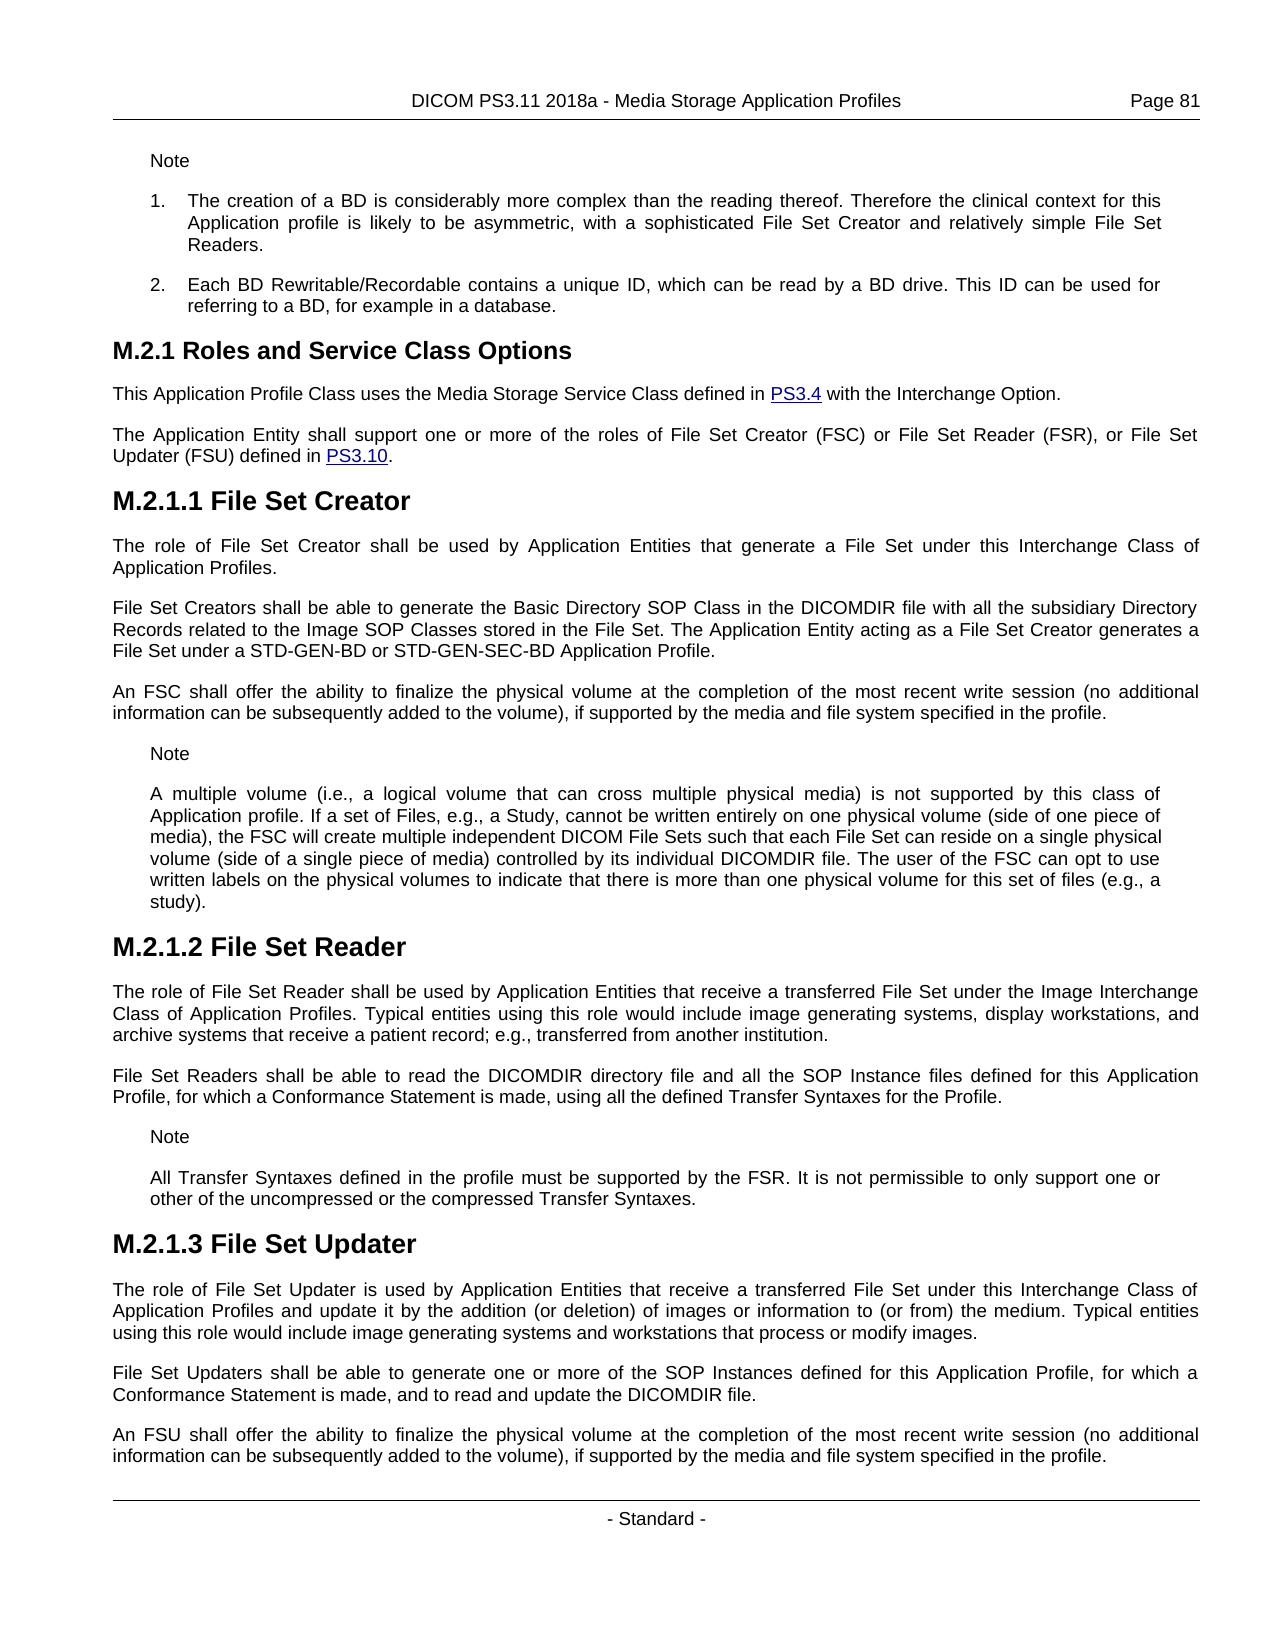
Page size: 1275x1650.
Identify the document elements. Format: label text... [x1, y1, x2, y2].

text The role of File Set Reader shall be used by Application Entities that receive a transferred File Set under the Image Interchange Class of Application Profiles. Typical entities using this role would include image generating systems, display workstations, and archive systems that receive a patient record; e.g., transferred from another institution. [112, 981, 1200, 1046]
text M.2.1 Roles and Service Class Options [112, 336, 1200, 364]
text All Transfer Syntaxes defined in the profile must be supported by the FSR. It is not permissible to only support one or other of the uncompressed or the compressed Transfer Syntaxes. [150, 1167, 1162, 1210]
text M.2.1.1 File Set Creator [112, 485, 1200, 517]
text Note [150, 1126, 1162, 1148]
text This Application Profile Class uses the Media Storage Service Class defined in PS3.4 with the Interchange Option. [112, 383, 1200, 405]
text An FSU shall offer the ability to finalize the physical volume at the completion of the most recent write session (no additional information can be subsequently added to the volume), if supported by the media and file system specified in the profile. [112, 1424, 1200, 1467]
text Note [150, 742, 1162, 764]
list Each BD Rewritable/Recordable contains a unique ID, which can be read by a BD drive. This ID can be used for referring to a BD, for example in a database. [150, 274, 1162, 317]
text File Set Updaters shall be able to generate one or more of the SOP Instances defined for this Application Profile, for which a Conformance Statement is made, and to read and update the DICOMDIR file. [112, 1362, 1200, 1405]
text The role of File Set Creator shall be used by Application Entities that generate a File Set under this Interchange Class of Application Profiles. [112, 535, 1200, 578]
list The creation of a BD is considerably more complex than the reading thereof. Therefore the clinical context for this Application profile is likely to be asymmetric, with a sophisticated File Set Creator and relatively simple File Set Readers. [150, 190, 1162, 255]
text File Set Readers shall be able to read the DICOMDIR directory file and all the SOP Instance files defined for this Application Profile, for which a Conformance Statement is made, using all the defined Transfer Syntaxes for the Profile. [112, 1064, 1200, 1107]
text An FSC shall offer the ability to finalize the physical volume at the completion of the most recent write session (no additional information can be subsequently added to the volume), if supported by the media and file system specified in the profile. [112, 681, 1200, 724]
text M.2.1.2 File Set Reader [112, 931, 1200, 962]
text File Set Creators shall be able to generate the Basic Directory SOP Class in the DICOMDIR file with all the subsidiary Directory Records related to the Image SOP Classes stored in the File Set. The Application Entity acting as a File Set Creator generates a File Set under a STD-GEN-BD or STD-GEN-SEC-BD Application Profile. [112, 597, 1200, 662]
text The role of File Set Updater is used by Application Entities that receive a transferred File Set under this Interchange Class of Application Profiles and update it by the addition (or deletion) of images or information to (or from) the medium. Typical entities using this role would include image generating systems and workstations that process or modify images. [112, 1278, 1200, 1343]
text A multiple volume (i.e., a logical volume that can cross multiple physical media) is not supported by this class of Application profile. If a set of Files, e.g., a Study, cannot be written entirely on one physical volume (side of one piece of media), the FSC will create multiple independent DICOM File Sets such that each File Set can reside on a single physical volume (side of a single piece of media) controlled by its individual DICOMDIR file. The user of the FSC can opt to use written labels on the physical volumes to indicate that there is more than one physical volume for this set of files (e.g., a study). [150, 783, 1162, 912]
text The Application Entity shall support one or more of the roles of File Set Creator (FSC) or File Set Reader (FSR), or File Set Updater (FSU) defined in PS3.10. [112, 423, 1200, 467]
text M.2.1.3 File Set Updater [112, 1228, 1200, 1260]
text Note [150, 150, 1162, 172]
